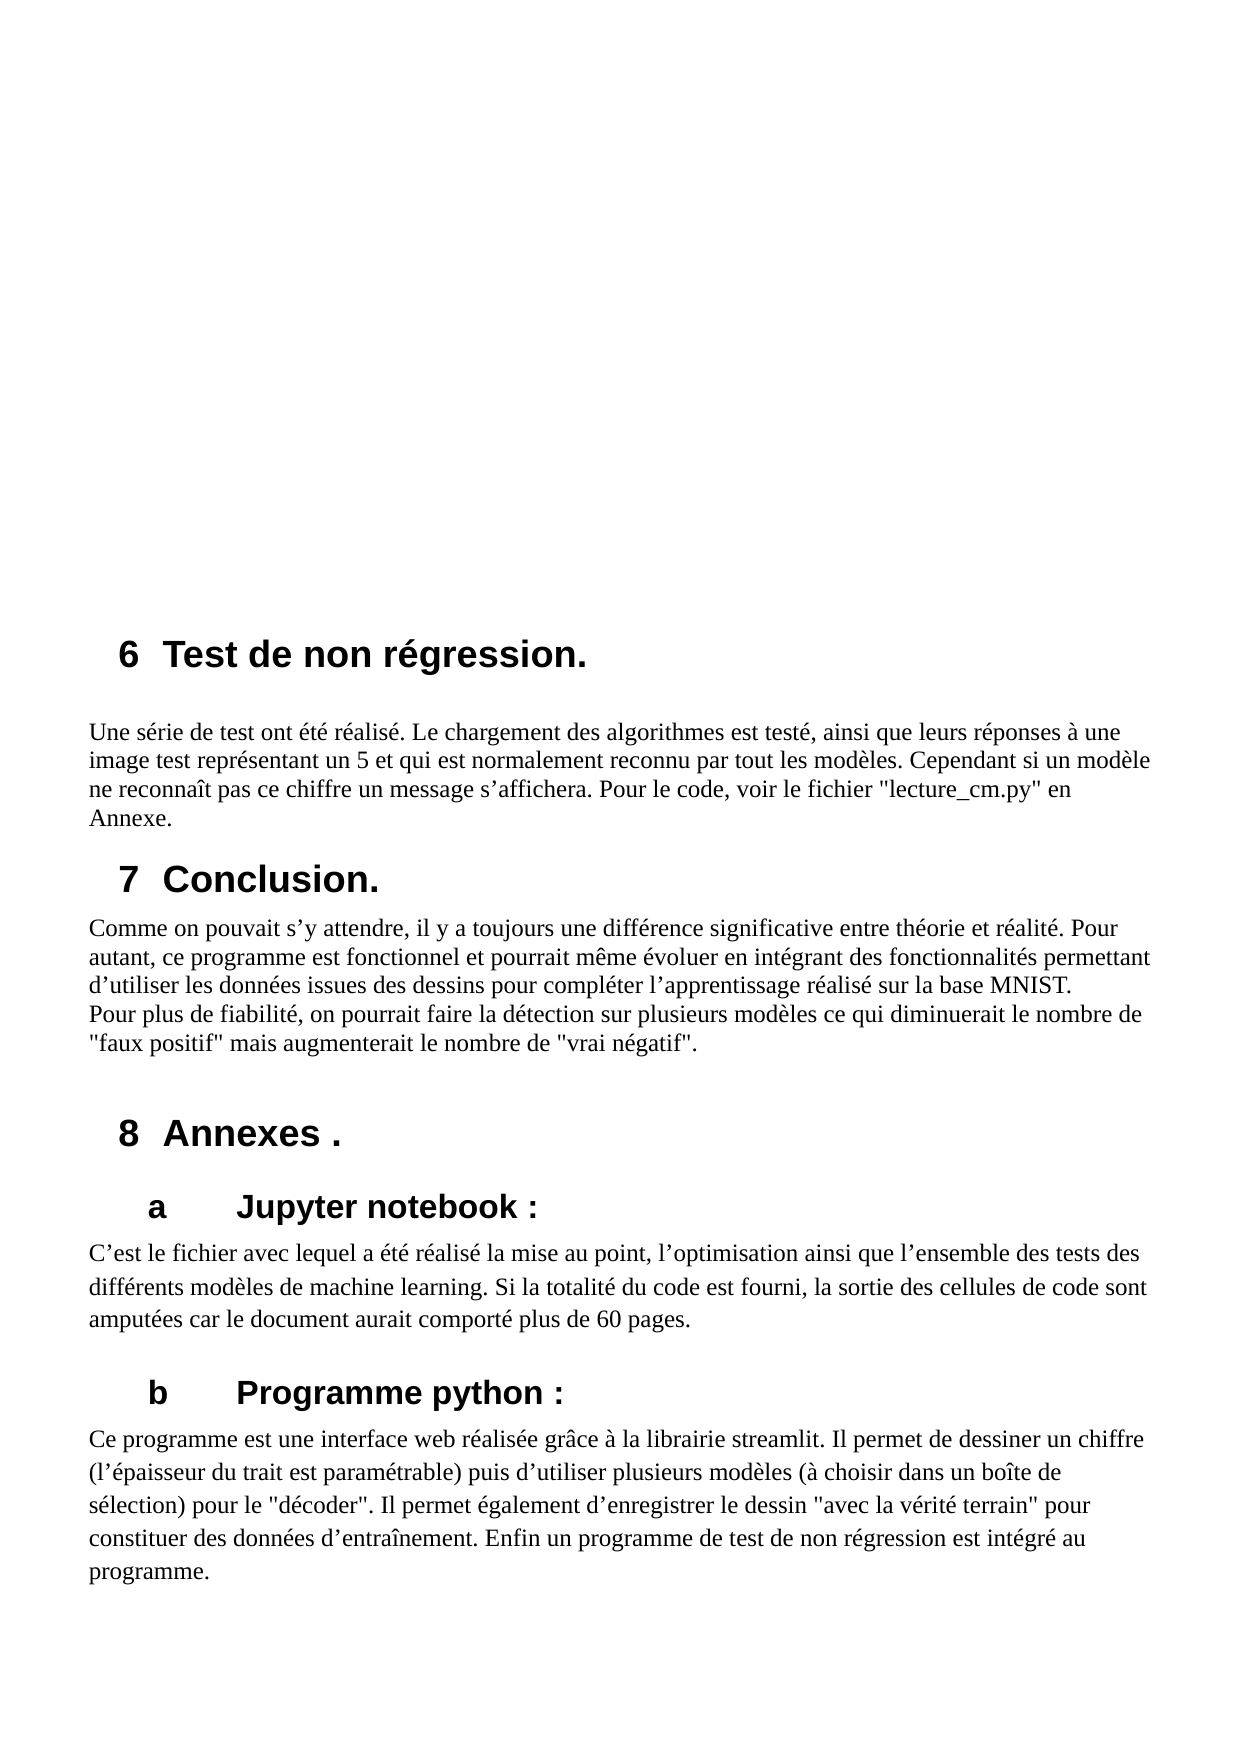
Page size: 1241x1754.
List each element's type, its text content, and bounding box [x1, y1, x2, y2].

text Ce programme est une interface web réalisée grâce à la librairie streamlit. Il permet de dessiner un chiffre (l’épaisseur du trait est paramétrable) puis d’utiliser plusieurs modèles (à choisir dans un boîte de sélection) pour le "décoder". Il permet également d’enregistrer le dessin "avec la vérité terrain" pour constituer des données d’entraînement. Enfin un programme de test de non régression est intégré au programme. [88, 1424, 1152, 1585]
subtitle Conclusion. [88, 857, 1152, 900]
subtitle Annexes . [88, 1110, 1152, 1154]
subtitle Programme python : [88, 1373, 1152, 1412]
text C’est le fichier avec lequel a été réalisé la mise au point, l’optimisation ainsi que l’ensemble des tests des différents modèles de machine learning. Si la totalité du code est fourni, la sortie des cellules de code sont amputées car le document aurait comporté plus de 60 pages. [88, 1238, 1152, 1333]
subtitle Jupyter notebook : [88, 1187, 1152, 1226]
text Pour plus de fiabilité, on pourrait faire la détection sur plusieurs modèles ce qui diminuerait le nombre de "faux positif" mais augmenterait le nombre de "vrai négatif". [88, 999, 1152, 1057]
text Comme on pouvait s’y attendre, il y a toujours une différence significative entre théorie et réalité. Pour autant, ce programme est fonctionnel et pourrait même évoluer en intégrant des fonctionnalités permettant d’utiliser les données issues des dessins pour compléter l’apprentissage réalisé sur la base MNIST. [88, 913, 1152, 999]
subtitle Test de non régression. [88, 632, 1152, 676]
text Une série de test ont été réalisé. Le chargement des algorithmes est testé, ainsi que leurs réponses à une image test représentant un 5 et qui est normalement reconnu par tout les modèles. Cependant si un modèle ne reconnaît pas ce chiffre un message s’affichera. Pour le code, voir le fichier "lecture_cm.py" en Annexe. [88, 717, 1152, 832]
